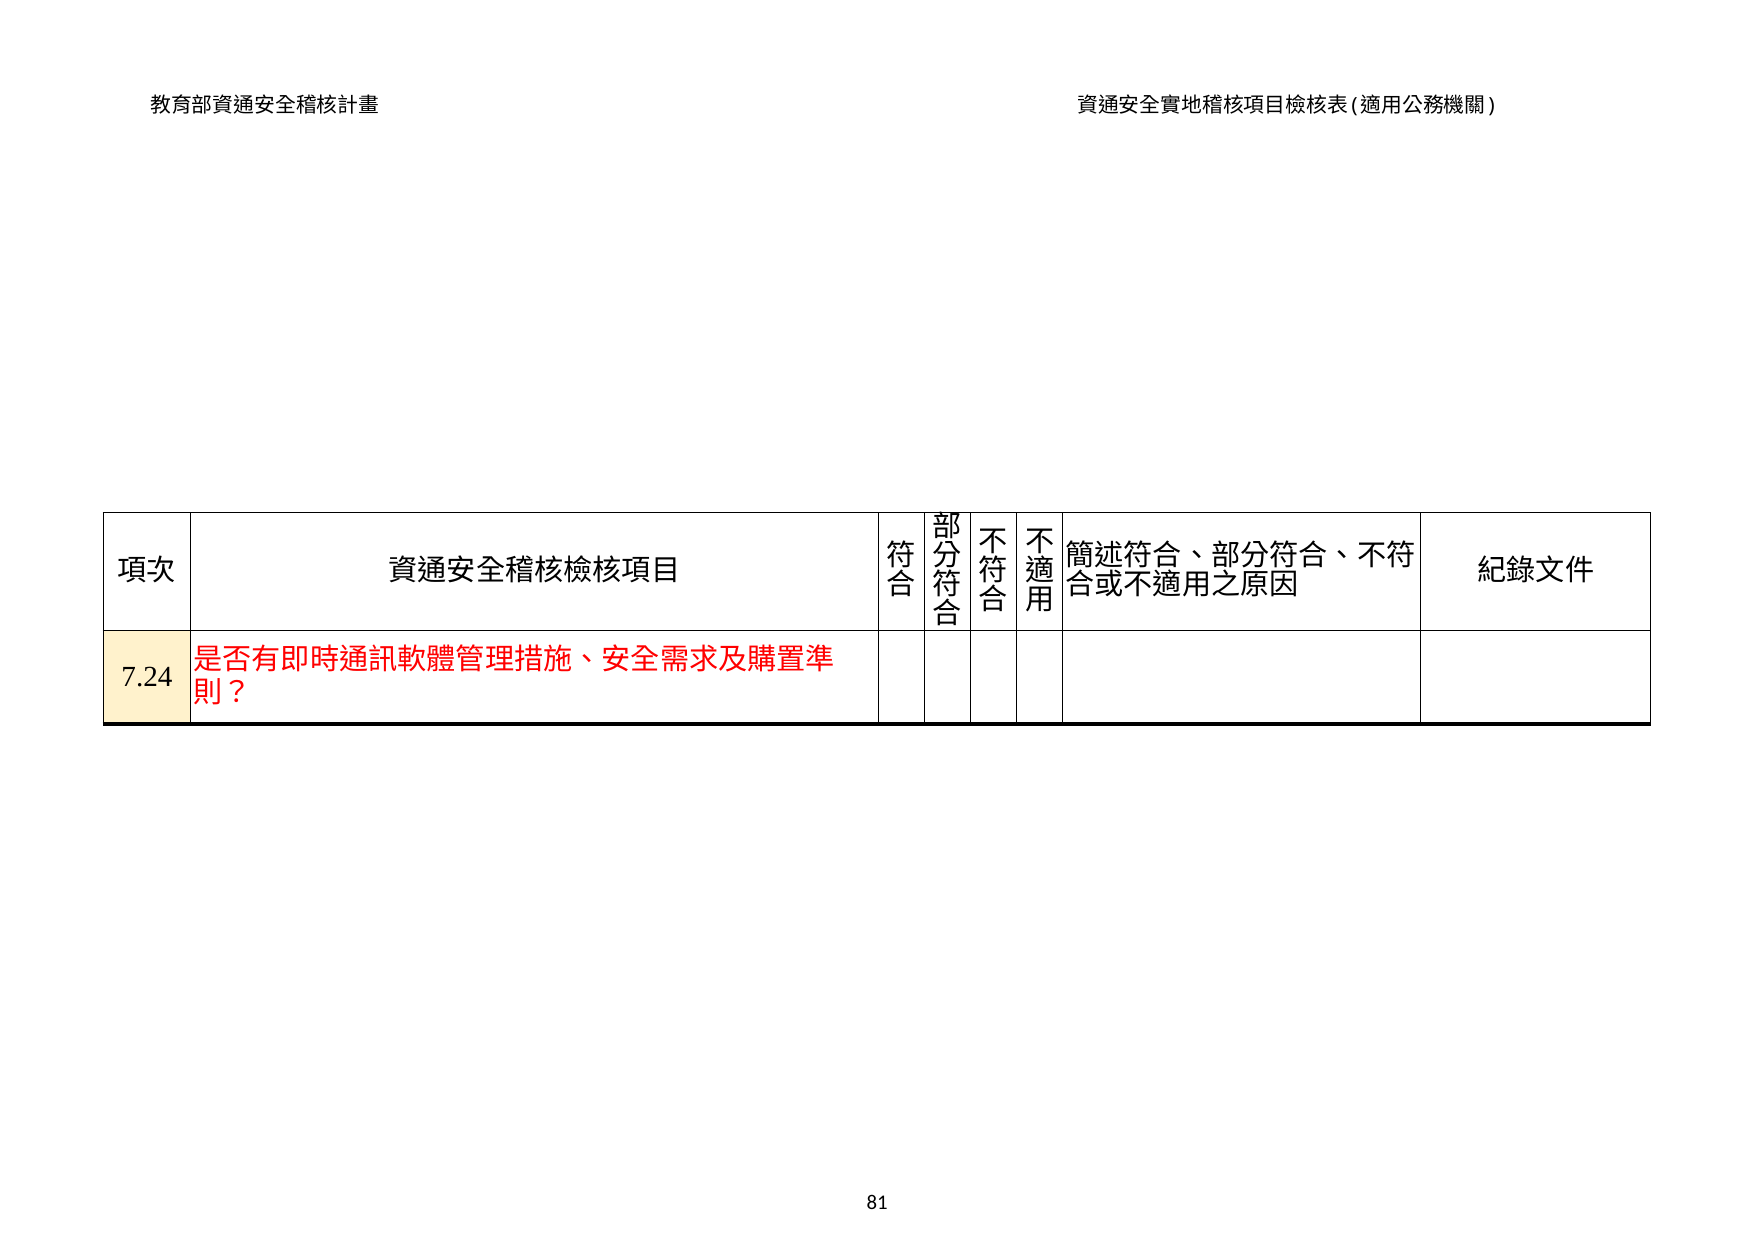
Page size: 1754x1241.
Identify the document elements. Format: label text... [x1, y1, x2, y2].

table_header 紀錄文件 [1421, 513, 1650, 630]
table_header 資通安全稽核檢核項目 [191, 513, 878, 630]
table_cell [1421, 631, 1650, 722]
table_cell 是否有即時通訊軟體管理措施、安全需求及購置準則？ [191, 631, 878, 722]
table_header 不符合 [971, 513, 1016, 630]
table_cell [879, 631, 924, 722]
table_cell [1017, 631, 1062, 722]
table_header 不適用 [1017, 513, 1062, 630]
table_header 簡述符合、部分符合、不符合或不適用之原因 [1063, 513, 1420, 630]
table_cell [925, 631, 970, 722]
table_cell [1063, 631, 1420, 722]
table_header 部分符合 [925, 513, 970, 630]
table_cell [971, 631, 1016, 722]
table_header 項次 [104, 513, 190, 630]
table_cell 7.24 [104, 631, 190, 722]
table_header 符合 [879, 513, 924, 630]
